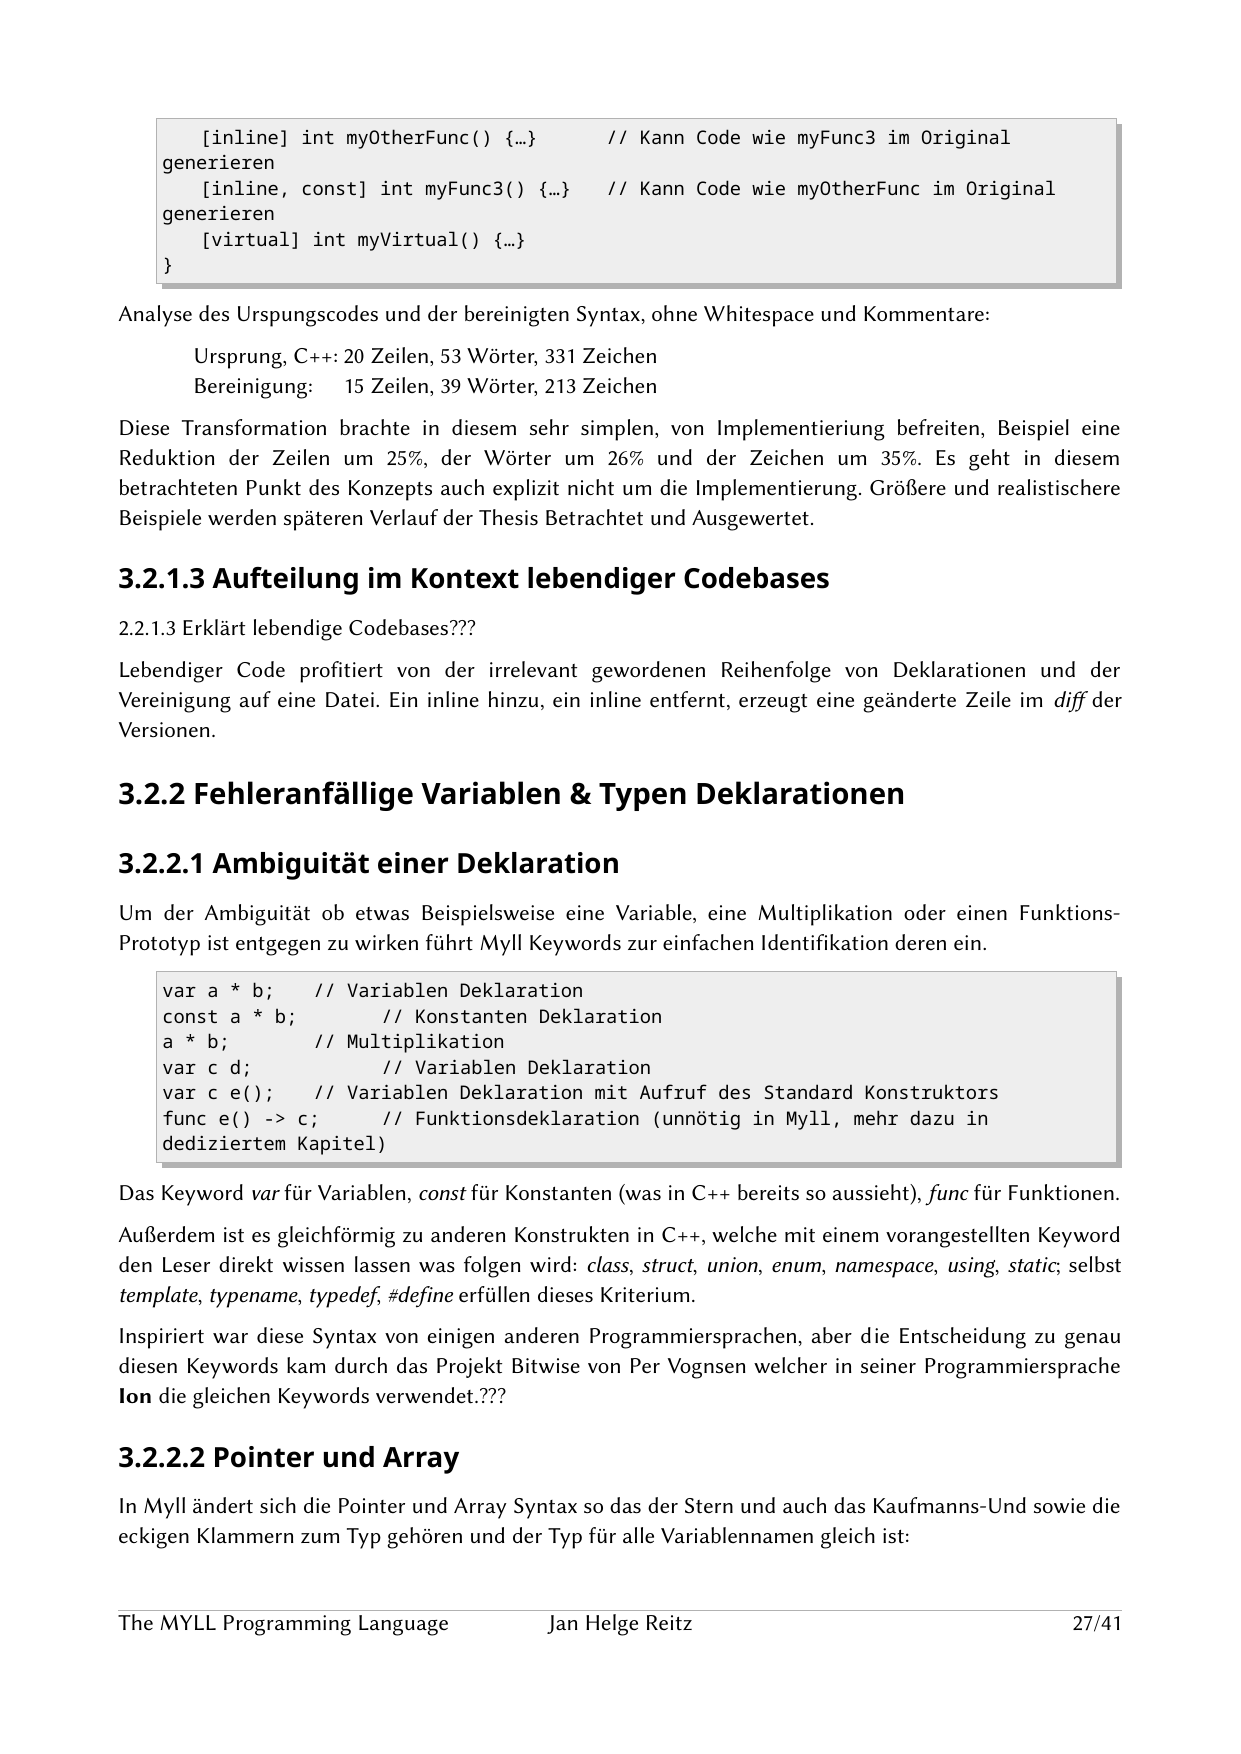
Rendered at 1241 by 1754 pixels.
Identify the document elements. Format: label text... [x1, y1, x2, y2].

text In Myll ändert sich die Pointer und Array Syntax so das der Stern und auch das Kaufmanns-Und sowie die eckigen Klammern zum Typ gehören und der Typ für alle Variablennamen gleich ist: [118, 1493, 1122, 1549]
text Inspiriert war diese Syntax von einigen anderen Programmiersprachen, aber die Entscheidung zu genau diesen Keywords kam durch das Projekt Bitwise von Per Vognsen welcher in seiner Programmiersprache Ion die gleichen Keywords verwendet.??? [118, 1323, 1122, 1409]
text } [157, 246, 1116, 283]
text var a * b; // Variablen Deklaration [157, 972, 1116, 997]
text Analyse des Urspungscodes und der bereinigten Syntax, ohne Whitespace und Kommentare: [118, 301, 1122, 327]
subtitle Ambiguität einer Deklaration [118, 844, 1122, 881]
text var c d; // Variablen Deklaration [157, 1048, 1116, 1073]
text [inline] int myOtherFunc() {…} // Kann Code wie myFunc3 im Original generieren [157, 119, 1116, 169]
text Ursprung, C++: 20 Zeilen, 53 Wörter, 331 Zeichen Bereinigung: 15 Zeilen, 39 Wörter, 213 Zeichen [193, 343, 1122, 399]
text Das Keyword var für Variablen, const für Konstanten (was in C++ bereits so aussieht), func für Funktionen. [118, 1180, 1122, 1206]
text func e() -> c; // Funktionsdeklaration (unnötig in Myll, mehr dazu in dediziertem Kapitel) [157, 1099, 1116, 1162]
text const a * b; // Konstanten Deklaration [157, 997, 1116, 1022]
text var c e(); // Variablen Deklaration mit Aufruf des Standard Konstruktors [157, 1073, 1116, 1099]
text 2.2.1.3 Erklärt lebendige Codebases??? [118, 615, 1122, 641]
text a * b; // Multiplikation [157, 1022, 1116, 1048]
subtitle Aufteilung im Kontext lebendiger Codebases [118, 559, 1122, 597]
text [virtual] int myVirtual() {…} [157, 220, 1116, 246]
text Lebendiger Code profitiert von der irrelevant gewordenen Reihenfolge von Deklarationen und der Vereinigung auf eine Datei. Ein inline hinzu, ein inline entfernt, erzeugt eine geänderte Zeile im diff der Versionen. [118, 656, 1122, 743]
text Um der Ambiguität ob etwas Beispielsweise eine Variable, eine Multiplikation oder einen Funktions-Prototyp ist entgegen zu wirken führt Myll Keywords zur einfachen Identifikation deren ein. [118, 899, 1122, 956]
subtitle Pointer und Array [118, 1438, 1122, 1475]
text [inline, const] int myFunc3() {…} // Kann Code wie myOtherFunc im Original generieren [157, 169, 1116, 220]
subtitle Fehleranfällige Variablen & Typen Deklarationen [118, 773, 1122, 813]
text Außerdem ist es gleichförmig zu anderen Konstrukten in C++, welche mit einem vorangestellten Keyword den Leser direkt wissen lassen was folgen wird: class, struct, union, enum, namespace, using, static; selbst template, typename, typedef, #define erfüllen dieses Kriterium. [118, 1222, 1122, 1308]
text Diese Transformation brachte in diesem sehr simplen, von Implementieriung befreiten, Beispiel eine Reduktion der Zeilen um 25%, der Wörter um 26% und der Zeichen um 35%. Es geht in diesem betrachteten Punkt des Konzepts auch explizit nicht um die Implementierung. Größere und realistischere Beispiele werden späteren Verlauf der Thesis Betrachtet und Ausgewertet. [118, 414, 1122, 531]
